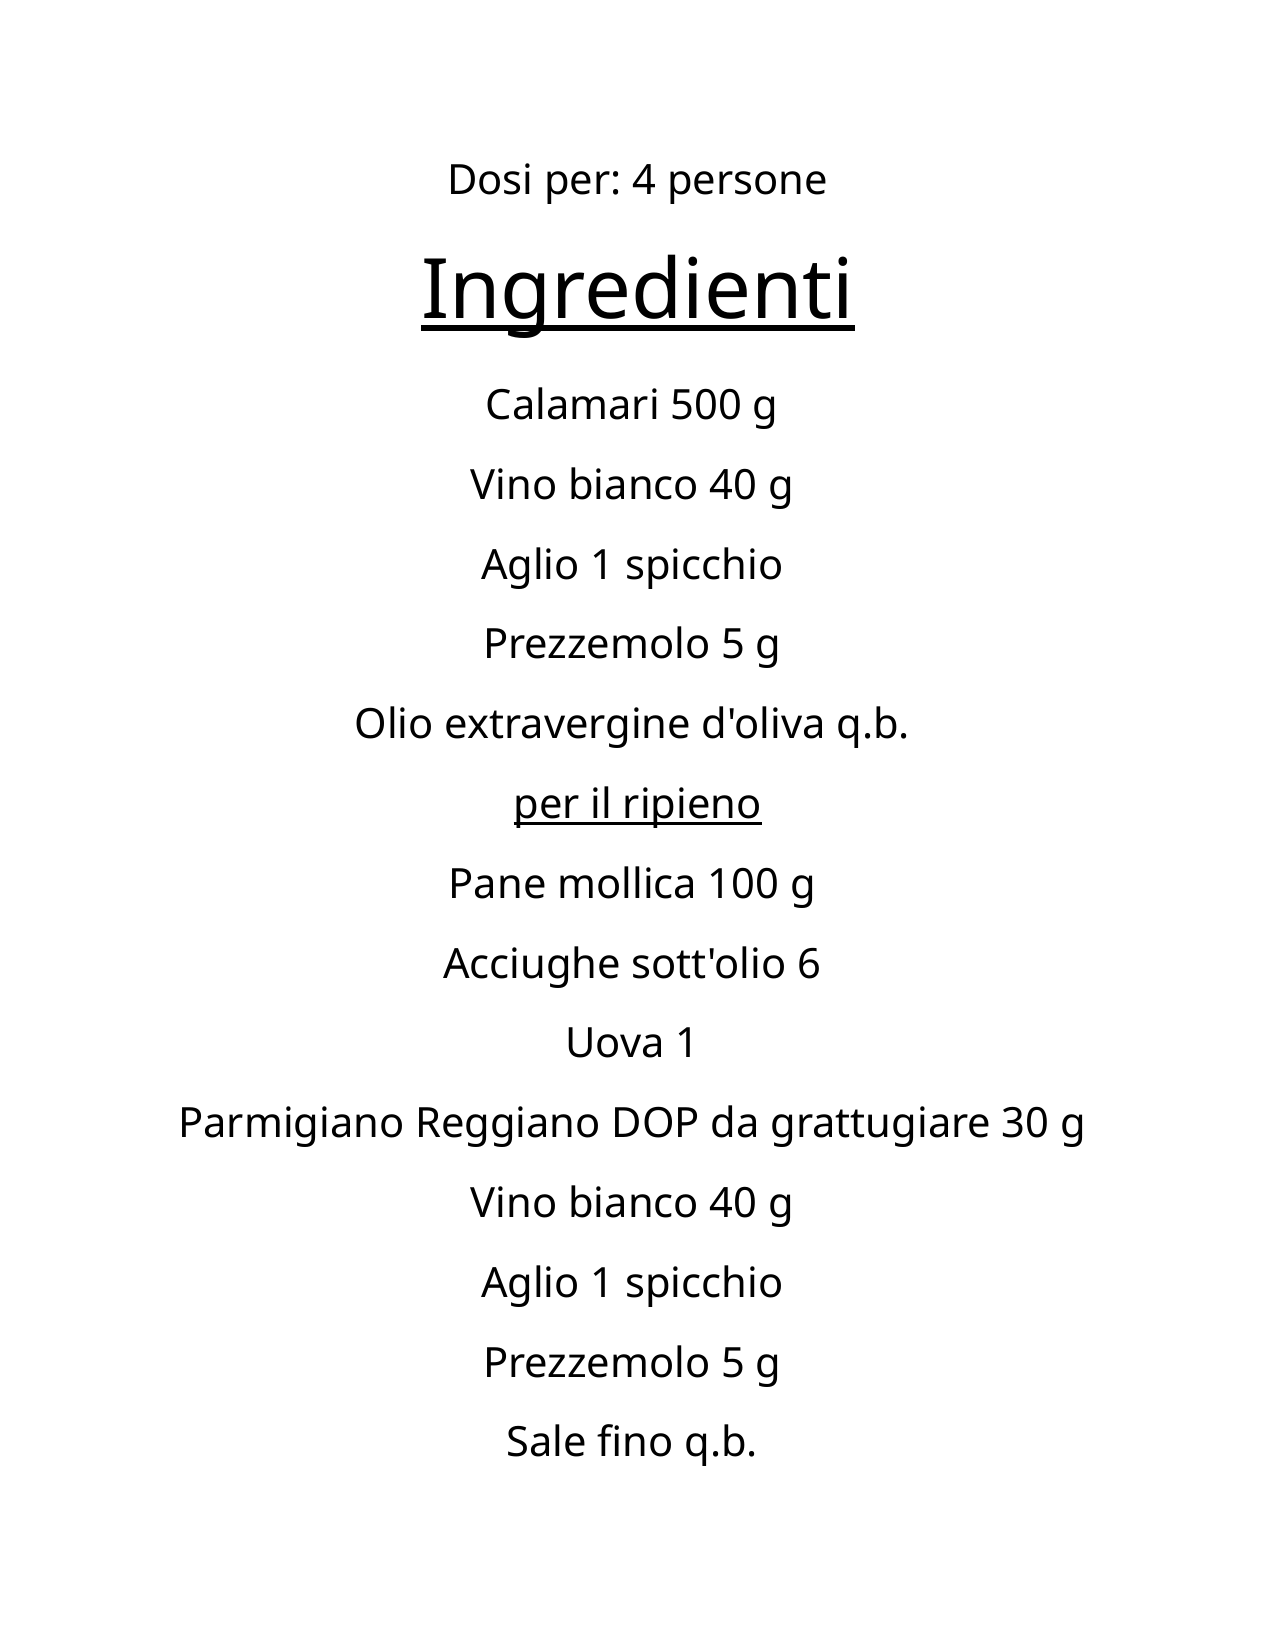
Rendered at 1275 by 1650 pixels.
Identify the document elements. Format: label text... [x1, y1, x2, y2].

text Prezzemolo 5 g [150, 614, 1125, 671]
text Aglio 1 spicchio [150, 1253, 1125, 1309]
text Vino bianco 40 g [150, 1173, 1125, 1229]
text Sale fino q.b. [150, 1412, 1125, 1469]
text Pane mollica 100 g [150, 854, 1125, 910]
text Dosi per: 4 persone [150, 150, 1125, 207]
text Olio extravergine d'oliva q.b. [150, 694, 1125, 751]
text Calamari 500 g [150, 375, 1125, 432]
text Acciughe sott'olio 6 [150, 933, 1125, 990]
text Uova 1 [150, 1013, 1125, 1070]
text Vino bianco 40 g [150, 455, 1125, 511]
text Parmigiano Reggiano DOP da grattugiare 30 g [150, 1093, 1125, 1150]
text per il ripieno [150, 774, 1125, 831]
text Aglio 1 spicchio [150, 534, 1125, 591]
text Ingredienti [150, 230, 1125, 343]
text Prezzemolo 5 g [150, 1332, 1125, 1389]
